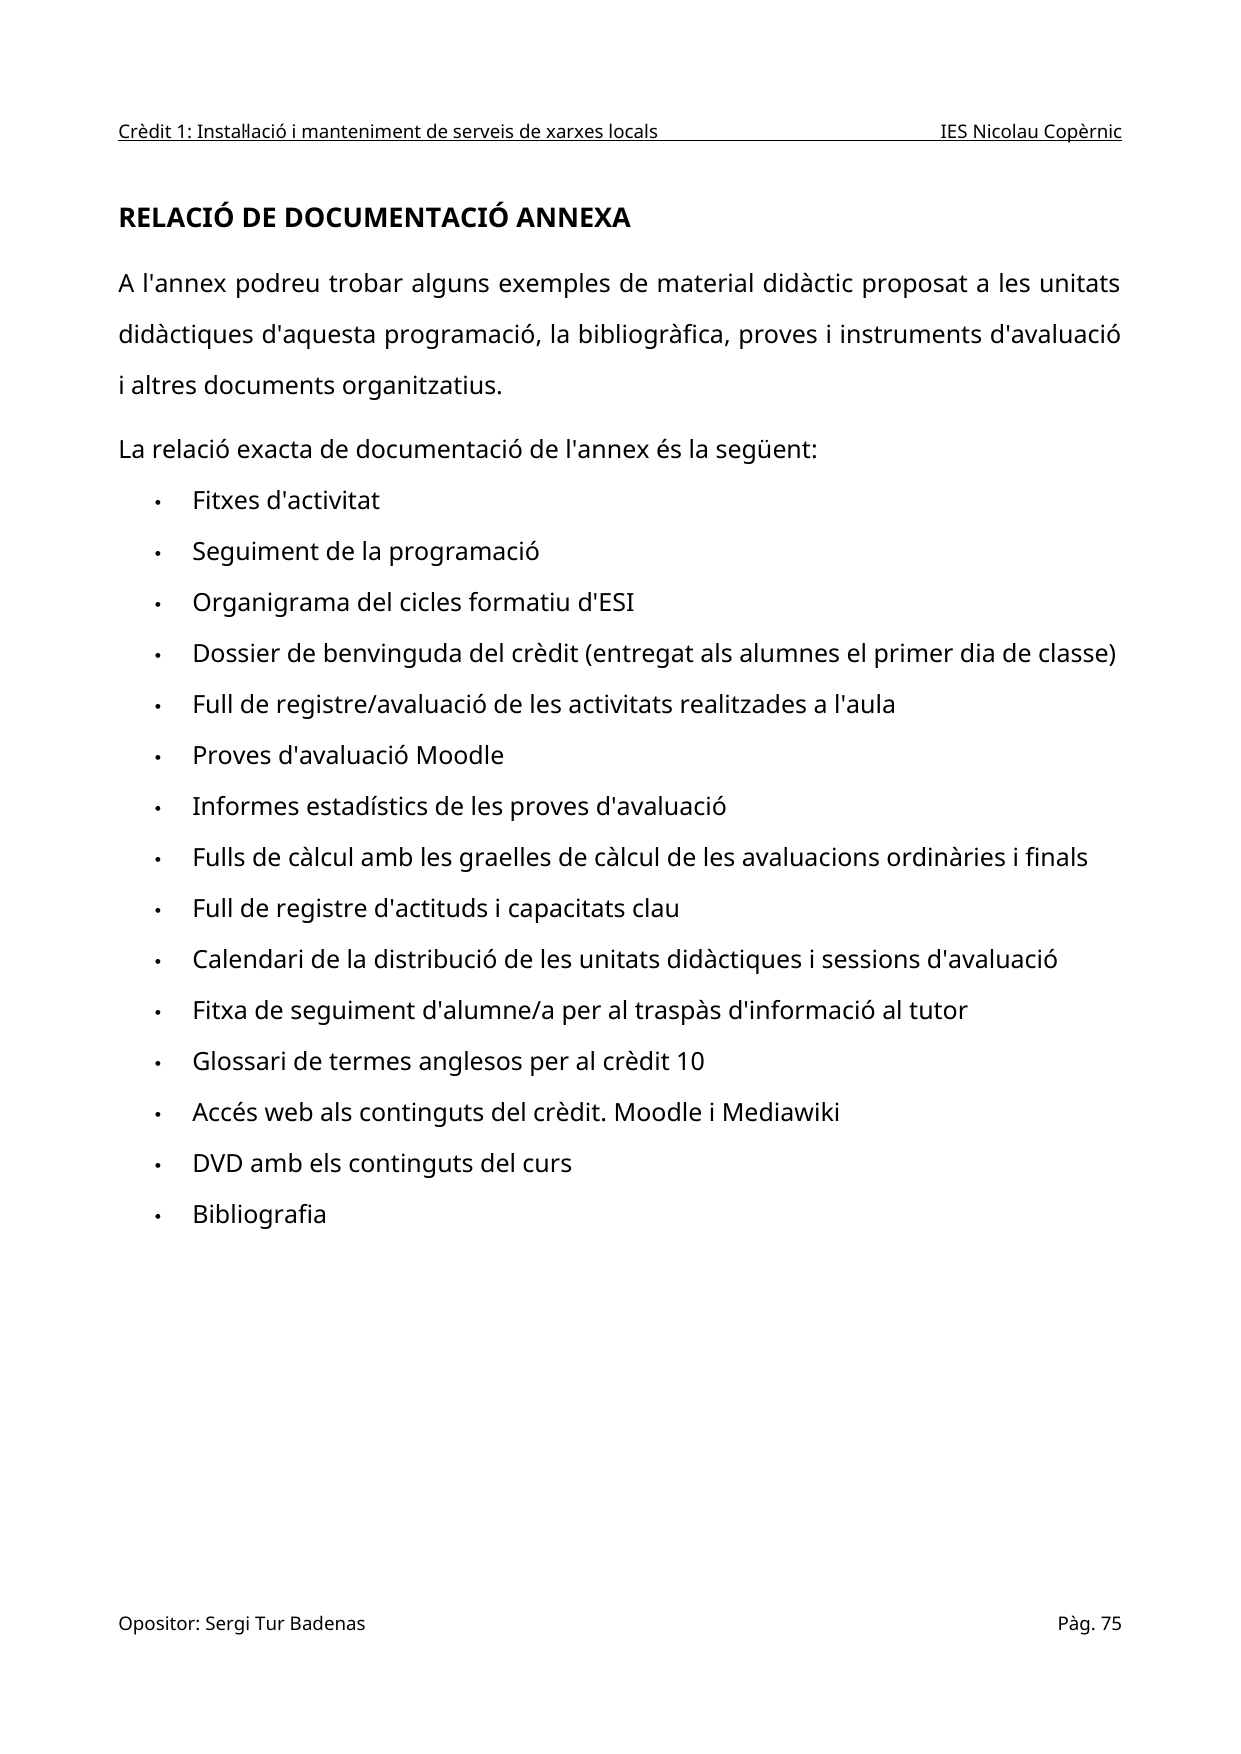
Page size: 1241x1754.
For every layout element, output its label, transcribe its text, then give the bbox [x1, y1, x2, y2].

list Fitxes d'activitat [154, 483, 1122, 517]
list Full de registre d'actituds i capacitats clau [154, 891, 1122, 925]
list Proves d'avaluació Moodle [154, 738, 1122, 772]
list Seguiment de la programació [154, 534, 1122, 568]
text A l'annex podreu trobar alguns exemples de material didàctic proposat a les unitats didàctiques d'aquesta programació, la bibliogràfica, proves i instruments d'avaluació i altres documents organitzatius. [118, 266, 1122, 402]
subtitle RELACIÓ DE DOCUMENTACIÓ ANNEXA [118, 198, 1122, 235]
list Fitxa de seguiment d'alumne/a per al traspàs d'informació al tutor [154, 993, 1122, 1027]
text La relació exacta de documentació de l'annex és la següent: [118, 432, 1122, 466]
list Accés web als continguts del crèdit. Moodle i Mediawiki [154, 1095, 1122, 1129]
list Dossier de benvinguda del crèdit (entregat als alumnes el primer dia de classe) [154, 636, 1122, 670]
list DVD amb els continguts del curs [154, 1146, 1122, 1180]
list Glossari de termes anglesos per al crèdit 10 [154, 1044, 1122, 1078]
list Organigrama del cicles formatiu d'ESI [154, 585, 1122, 619]
list Full de registre/avaluació de les activitats realitzades a l'aula [154, 687, 1122, 721]
list Calendari de la distribució de les unitats didàctiques i sessions d'avaluació [154, 942, 1122, 976]
list Bibliografia [154, 1197, 1122, 1231]
list Fulls de càlcul amb les graelles de càlcul de les avaluacions ordinàries i finals [154, 840, 1122, 874]
list Informes estadístics de les proves d'avaluació [154, 789, 1122, 823]
